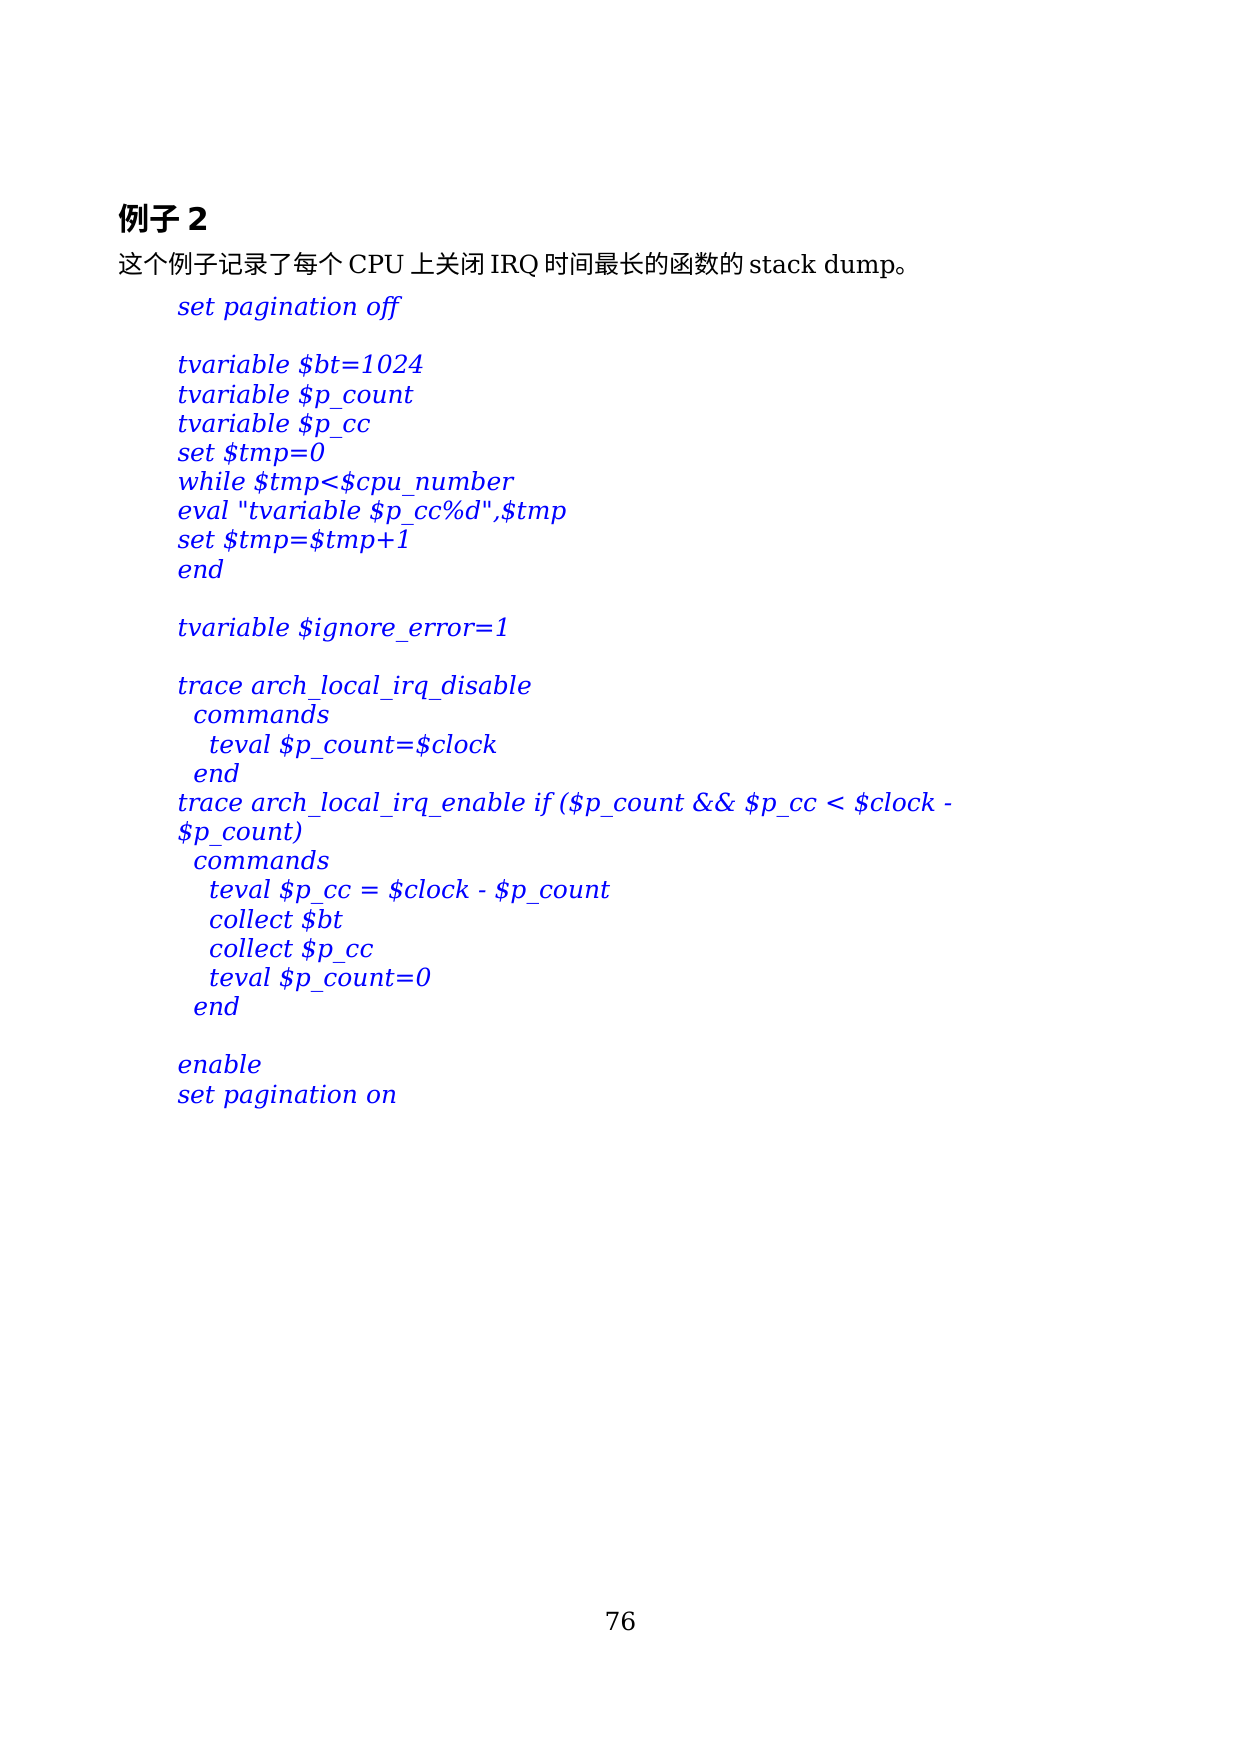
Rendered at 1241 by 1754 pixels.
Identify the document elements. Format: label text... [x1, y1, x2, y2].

text teval $p_count=$clock [177, 730, 1063, 759]
text trace arch_local_irq_disable [177, 671, 1063, 701]
text set pagination off [177, 292, 1063, 321]
text tvariable $p_count [177, 380, 1063, 409]
text end [177, 759, 1063, 788]
text commands [177, 701, 1063, 730]
text collect $p_cc [177, 934, 1063, 963]
text tvariable $bt=1024 [177, 351, 1063, 380]
text 这个例子记录了每个CPU上关闭IRQ时间最长的函数的stack dump。 [118, 251, 1122, 280]
subtitle 例子2 [118, 202, 1122, 238]
text enable [177, 1051, 1063, 1080]
text set $tmp=$tmp+1 [177, 526, 1063, 555]
text while $tmp<$cpu_number [177, 467, 1063, 496]
text eval "tvariable $p_cc%d",$tmp [177, 496, 1063, 526]
text set pagination on [177, 1080, 1063, 1109]
text teval $p_cc = $clock - $p_count [177, 876, 1063, 905]
text end [177, 992, 1063, 1021]
text collect $bt [177, 905, 1063, 934]
text teval $p_count=0 [177, 963, 1063, 992]
text trace arch_local_irq_enable if ($p_count && $p_cc < $clock - $p_count) [177, 788, 1063, 846]
text set $tmp=0 [177, 438, 1063, 467]
text tvariable $ignore_error=1 [177, 613, 1063, 642]
text tvariable $p_cc [177, 409, 1063, 438]
text commands [177, 846, 1063, 876]
text end [177, 555, 1063, 584]
